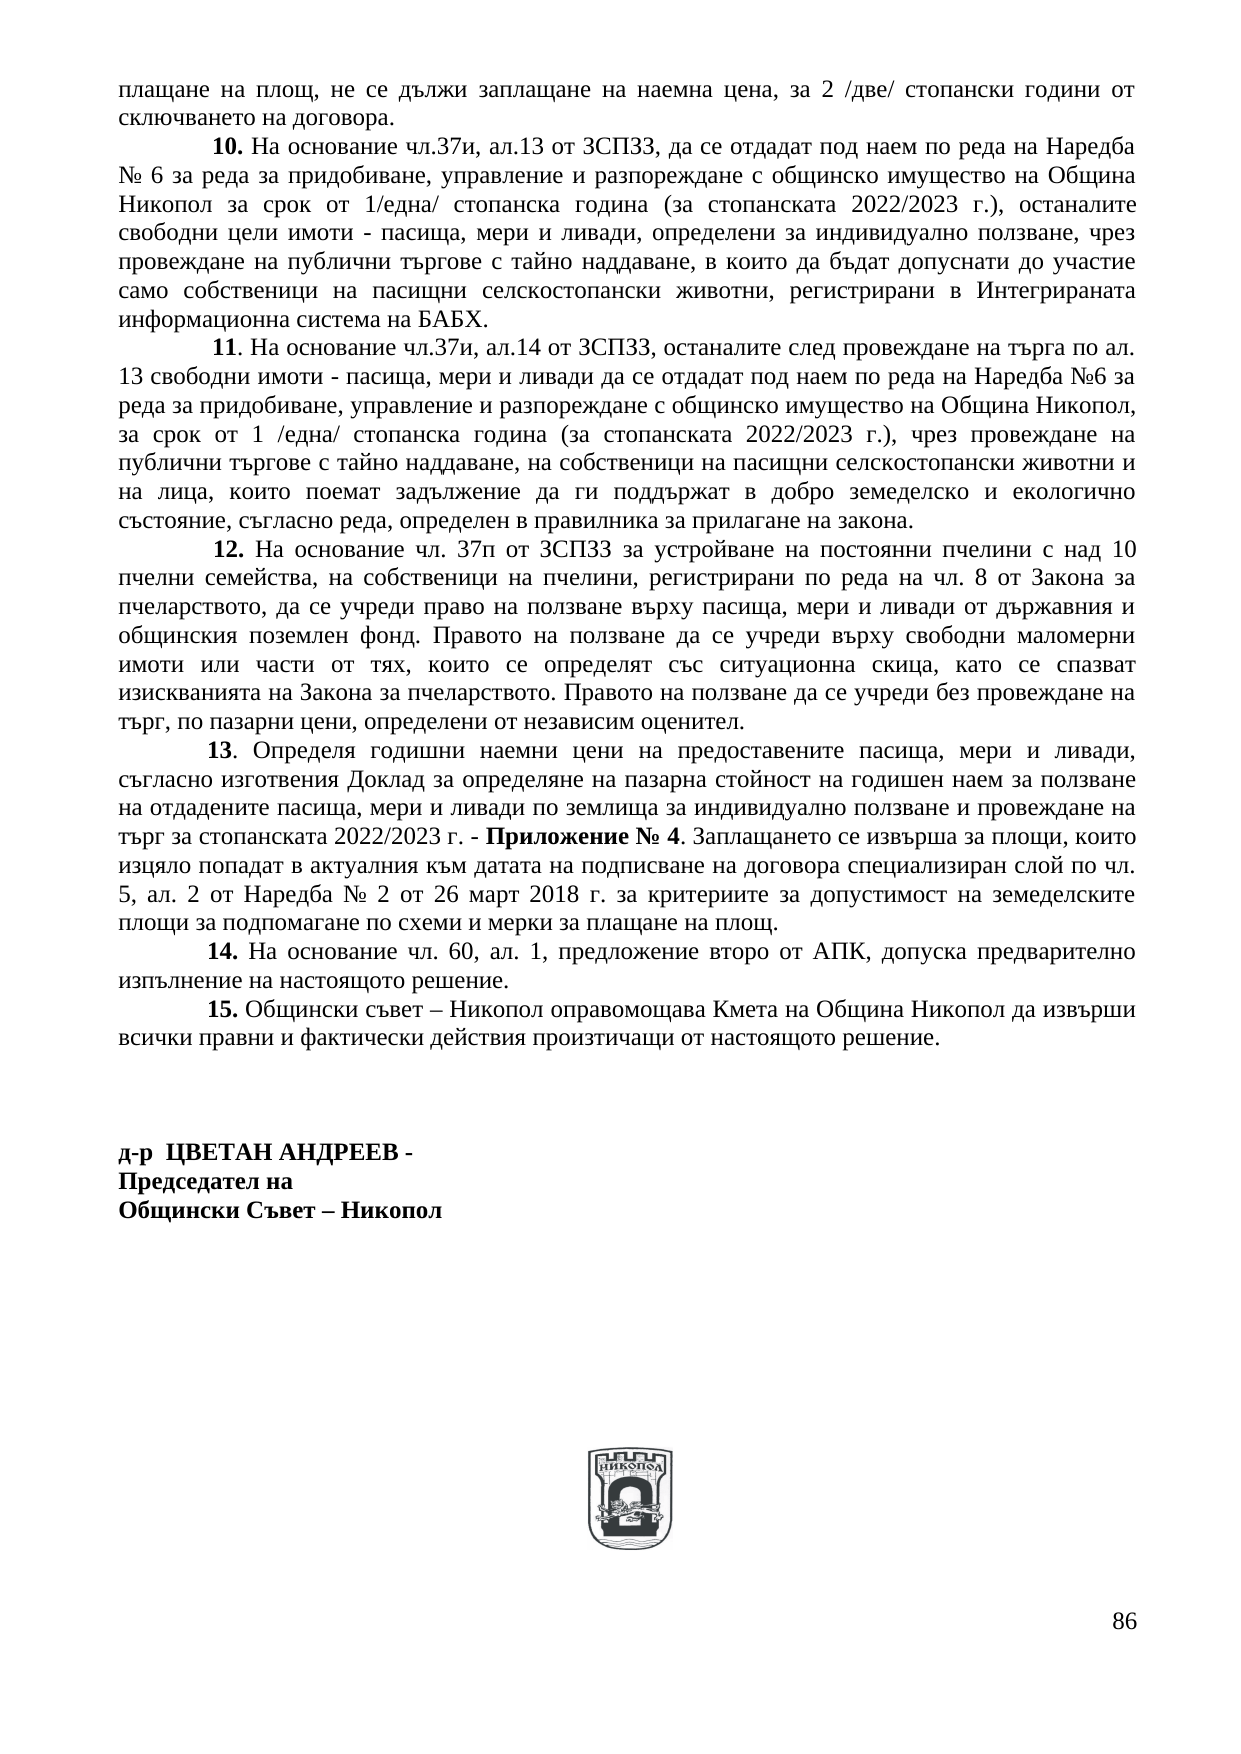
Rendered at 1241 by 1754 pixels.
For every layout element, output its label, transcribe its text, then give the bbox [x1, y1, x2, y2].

text 15. Общински съвет – Никопол оправомощава Кмета на Община Никопол да извърши всички правни и фактически действия произтичащи от настоящото решение. [118, 994, 1137, 1051]
text Общински Съвет – Никопол [118, 1195, 1137, 1224]
text Председател на [118, 1166, 1137, 1195]
text 11. На основание чл.37и, ал.14 от ЗСПЗЗ, останалите след провеждане на търга по ал. 13 свободни имоти - пасища, мери и ливади да се отдадат под наем по реда на Наредба №6 за реда за придобиване, управление и разпореждане с общинско имущество на Община Никопол, за срок от 1 /една/ стопанска година (за стопанската 2022/2023 г.), чрез провеждане на публични търгове с тайно наддаване, на собственици на пасищни селскостопански животни и на лица, които поемат задължение да ги поддържат в добро земеделско и екологично състояние, съгласно реда, определен в правилника за прилагане на закона. [118, 332, 1137, 534]
text 14. На основание чл. 60, ал. 1, предложение второ от АПК, допуска предварително изпълнение на настоящото решение. [118, 936, 1137, 994]
text плащане на площ, не се дължи заплащане на наемна цена, за 2 /две/ стопански години от сключването на договора. [118, 74, 1137, 131]
text 12. На основание чл. 37п от ЗСПЗЗ за устройване на постоянни пчелини с над 10 пчелни семейства, на собственици на пчелини, регистрирани по реда на чл. 8 от Закона за пчеларството, да се учреди право на ползване върху пасища, мери и ливади от държавния и общинския поземлен фонд. Правото на ползване да се учреди върху свободни маломерни имоти или части от тях, които се определят със ситуационна скица, като се спазват изискванията на Закона за пчеларството. Правото на ползване да се учреди без провеждане на търг, по пазарни цени, определени от независим оценител. [118, 534, 1137, 735]
text 10. На основание чл.37и, ал.13 от ЗСПЗЗ, да се отдадат под наем по реда на Наредба № 6 за реда за придобиване, управление и разпореждане с общинско имущество на Община Никопол за срок от 1/една/ стопанска година (за стопанската 2022/2023 г.), останалите свободни цели имоти - пасища, мери и ливади, определени за индивидуално ползване, чрез провеждане на публични търгове с тайно наддаване, в които да бъдат допуснати до участие само собственици на пасищни селскостопански животни, регистрирани в Интегрираната информационна система на БАБХ. [118, 131, 1137, 332]
text 13. Определя годишни наемни цени на предоставените пасища, мери и ливади, съгласно изготвения Доклад за определяне на пазарна стойност на годишен наем за ползване на отдадените пасища, мери и ливади по землища за индивидуално ползване и провеждане на търг за стопанската 2022/2023 г. - Приложение № 4. Заплащането се извърша за площи, които изцяло попадат в актуалния към датата на подписване на договора специализиран слой по чл. 5, ал. 2 от Наредба № 2 от 26 март 2018 г. за критериите за допустимост на земеделските площи за подпомагане по схеми и мерки за плащане на площ. [118, 735, 1137, 936]
text д-р ЦВЕТАН АНДРЕЕВ - [118, 1137, 1137, 1166]
